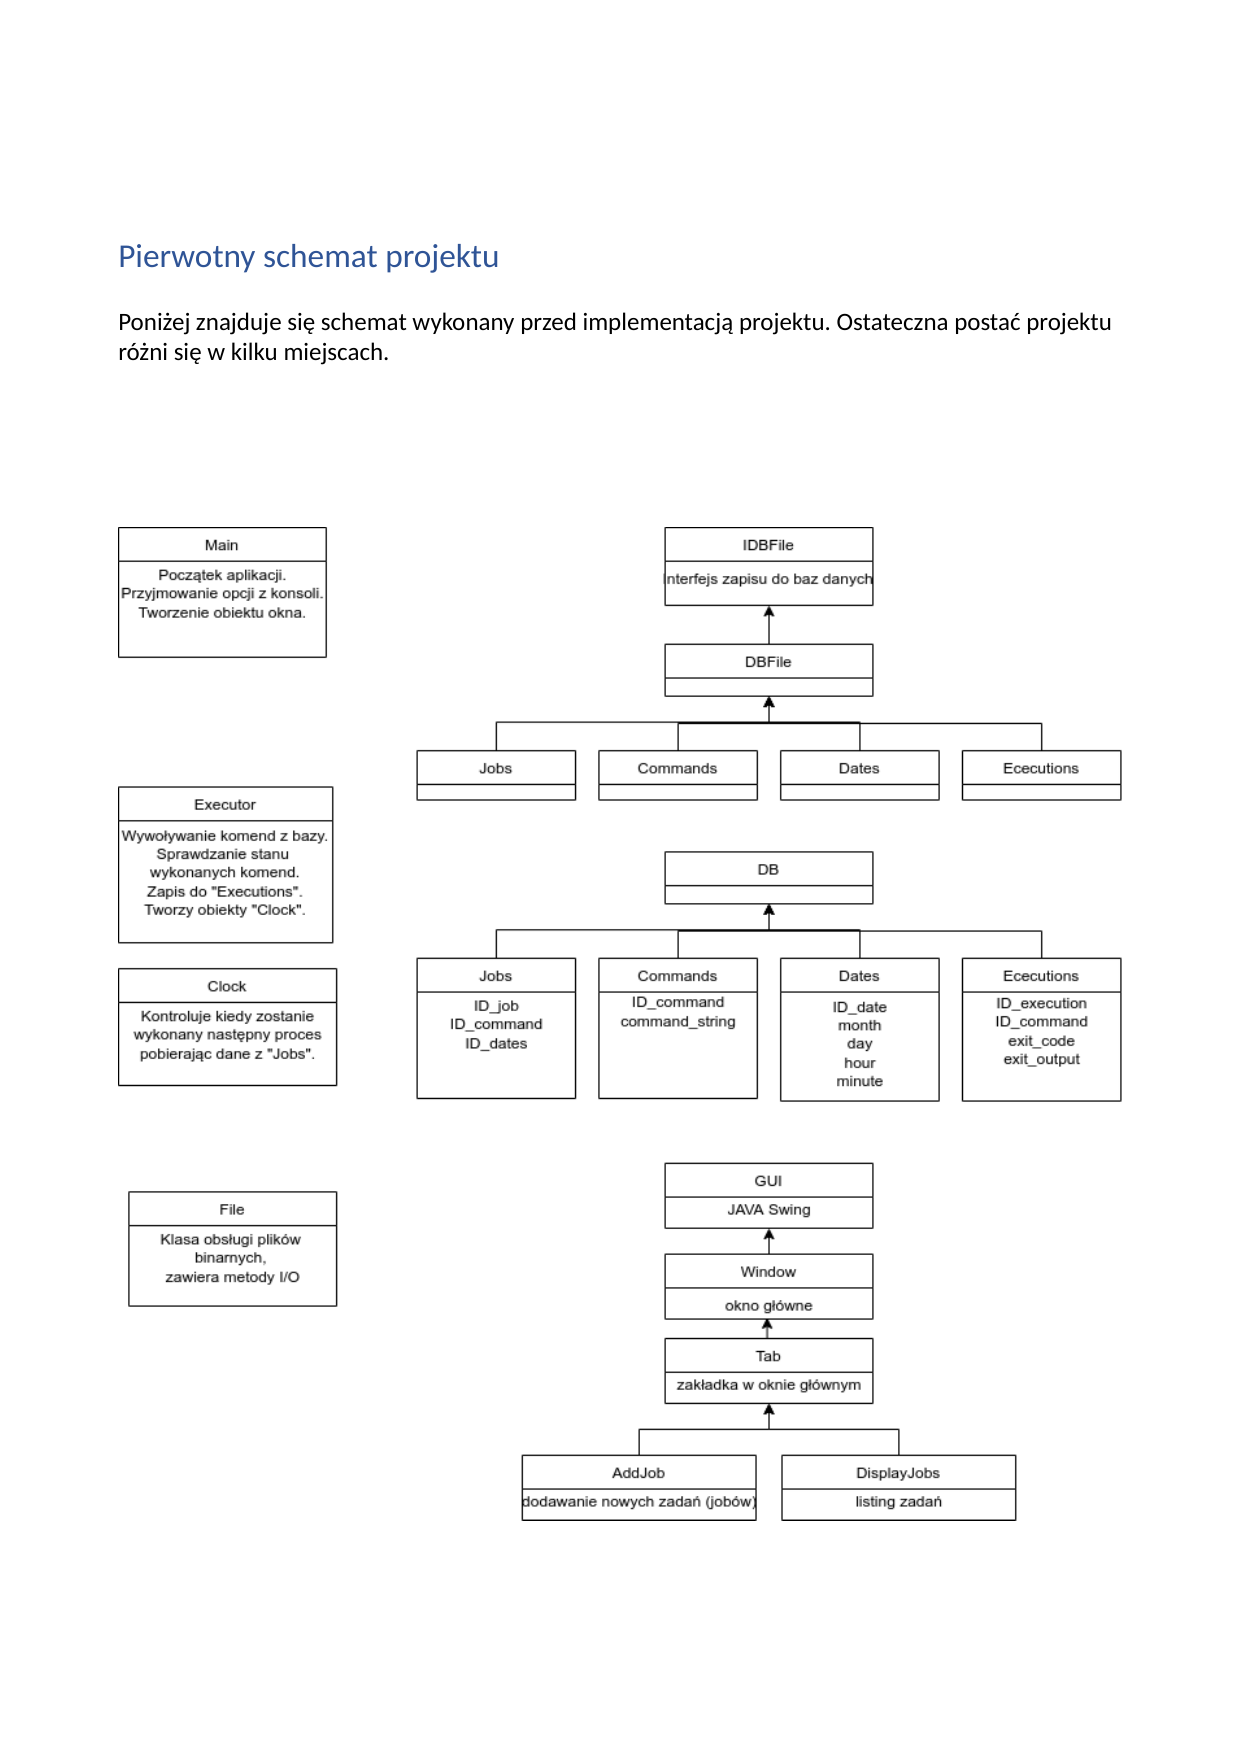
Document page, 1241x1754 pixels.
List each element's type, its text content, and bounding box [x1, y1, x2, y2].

subtitle Pierwotny schemat projektu [118, 235, 1122, 275]
text Poniżej znajduje się schemat wykonany przed implementacją projektu. Ostateczna postać projektu różni się w kilku miejscach. [118, 306, 1122, 367]
